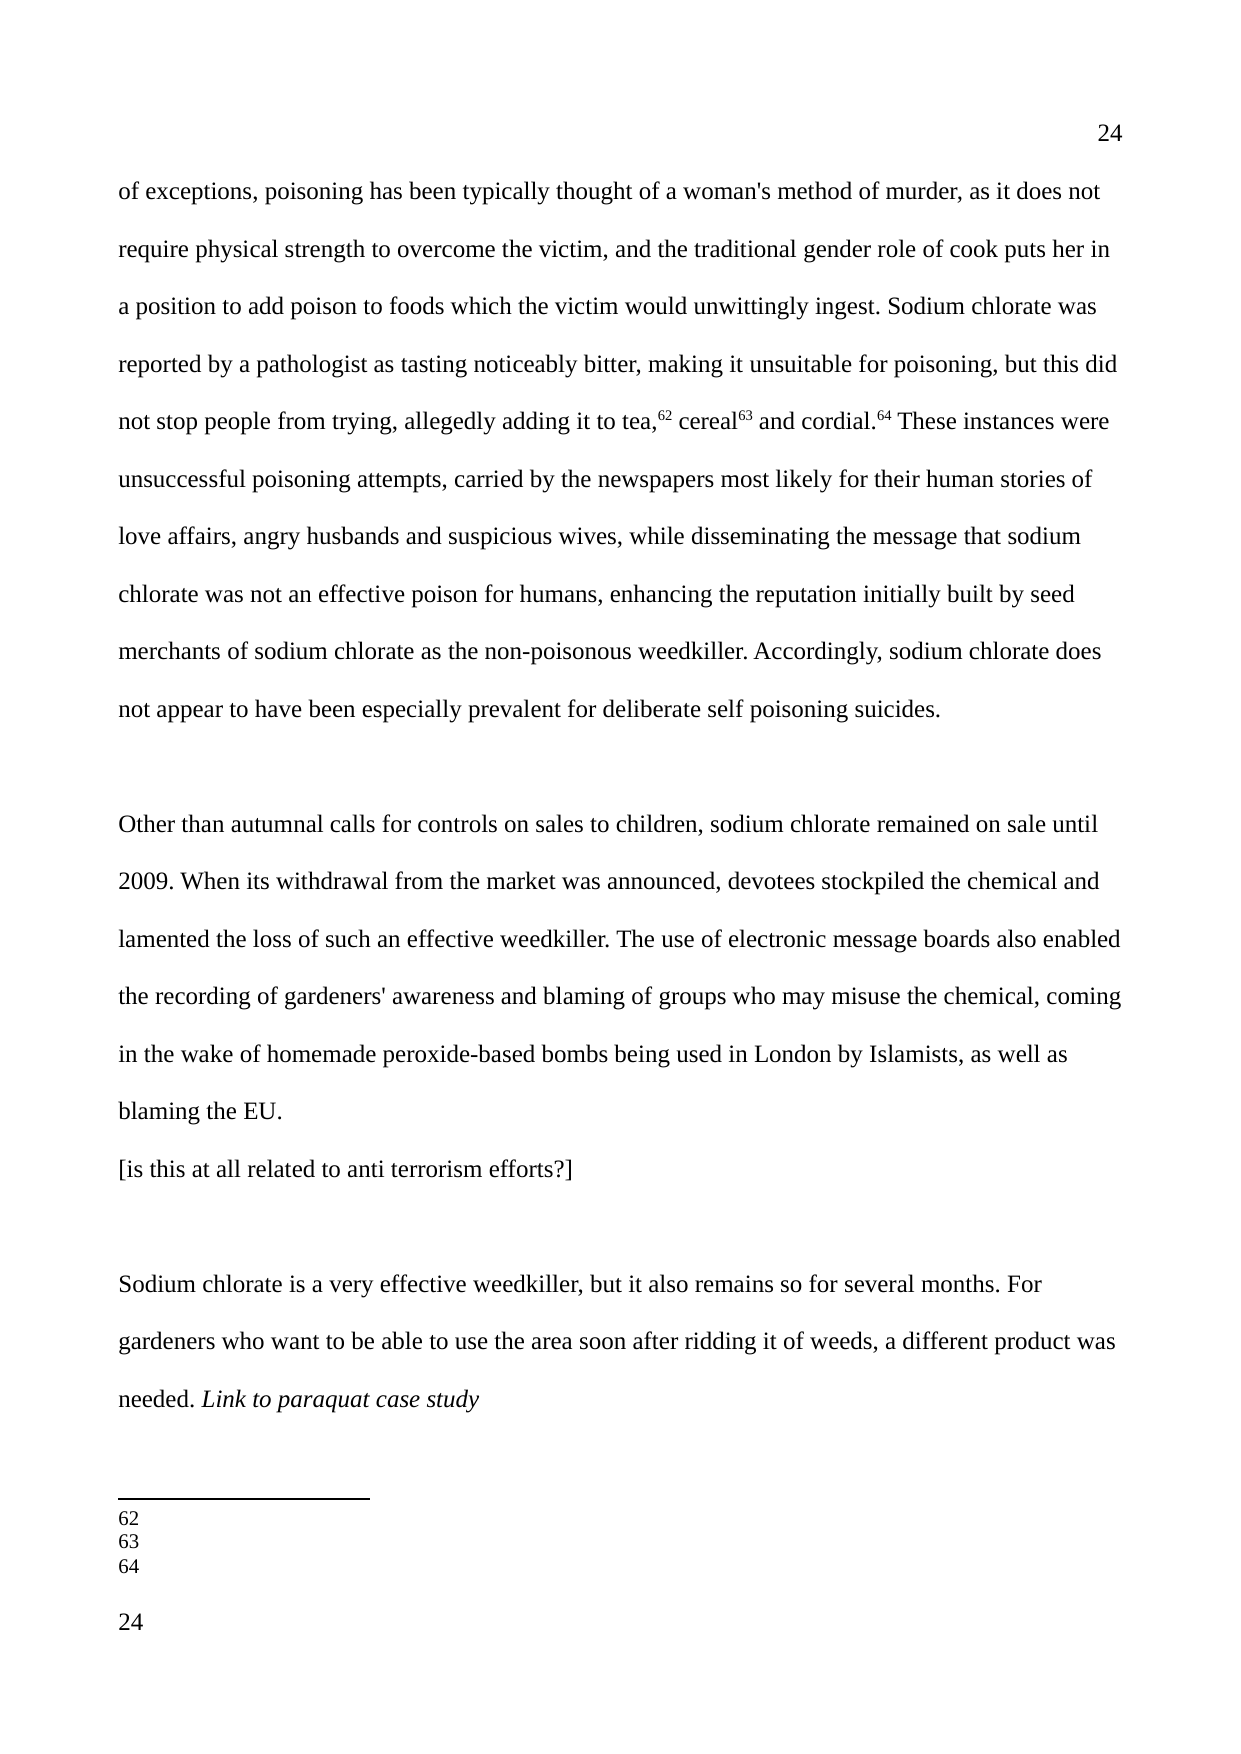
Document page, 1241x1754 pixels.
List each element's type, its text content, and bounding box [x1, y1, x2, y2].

text Other than autumnal calls for controls on sales to children, sodium chlorate remained on sale until 2009. When its withdrawal from the market was announced, devotees stockpiled the chemical and lamented the loss of such an effective weedkiller. The use of electronic message boards also enabled the recording of gardeners' awareness and blaming of groups who may misuse the chemical, coming in the wake of homemade peroxide-based bombs being used in London by Islamists, as well as blaming the EU. [118, 809, 1122, 1125]
text Sodium chlorate is a very effective weedkiller, but it also remains so for several months. For gardeners who want to be able to use the area soon after ridding it of weeds, a different product was needed. Link to paraquat case study [118, 1269, 1122, 1413]
text [is this at all related to anti terrorism efforts?] [118, 1154, 1122, 1183]
text of exceptions, poisoning has been typically thought of a woman's method of murder, as it does not require physical strength to overcome the victim, and the traditional gender role of cook puts her in a position to add poison to foods which the victim would unwittingly ingest. Sodium chlorate was reported by a pathologist as tasting noticeably bitter, making it unsuitable for poisoning, but this did not stop people from trying, allegedly adding it to tea, cereal and cordial. These instances were unsuccessful poisoning attempts, carried by the newspapers most likely for their human stories of love affairs, angry husbands and suspicious wives, while disseminating the message that sodium chlorate was not an effective poison for humans, enhancing the reputation initially built by seed merchants of sodium chlorate as the non-poisonous weedkiller. Accordingly, sodium chlorate does not appear to have been especially prevalent for deliberate self poisoning suicides. [118, 176, 1122, 723]
